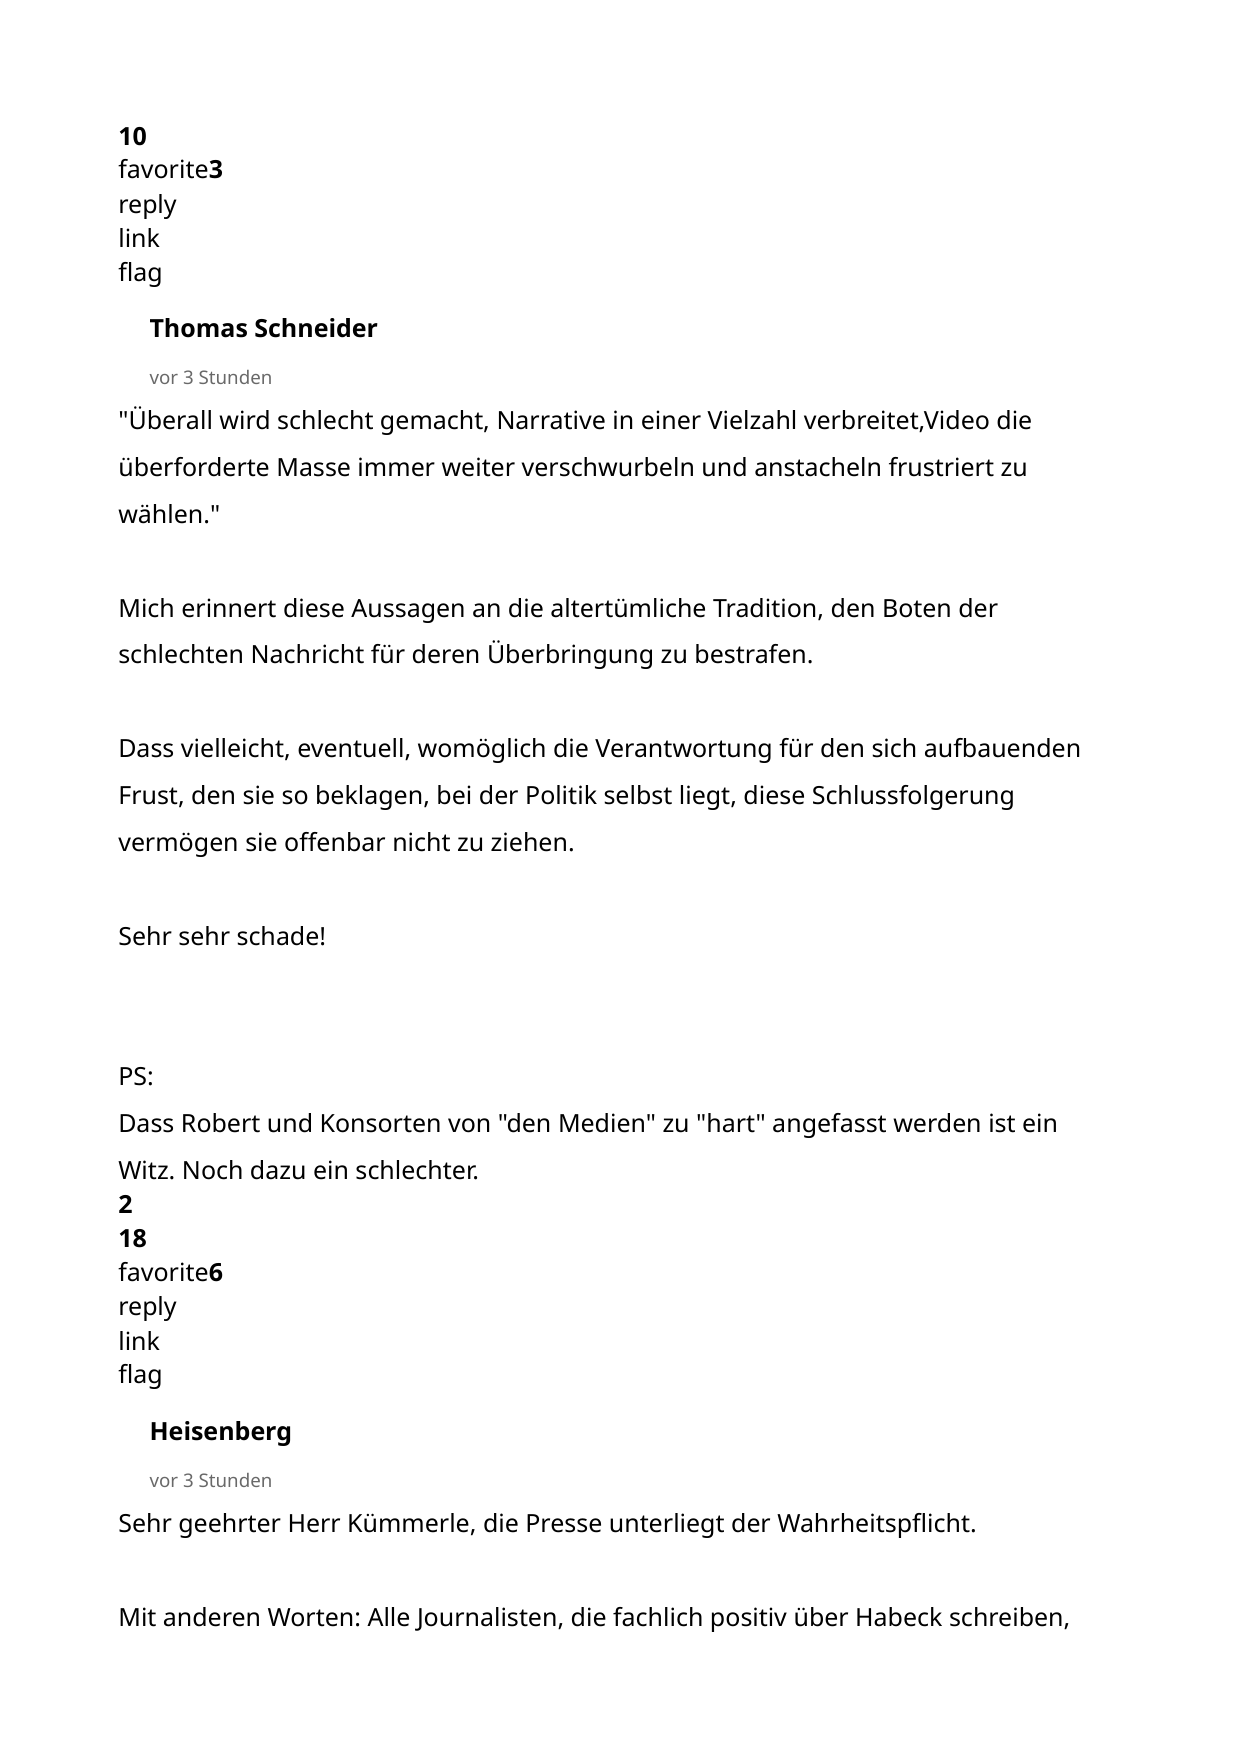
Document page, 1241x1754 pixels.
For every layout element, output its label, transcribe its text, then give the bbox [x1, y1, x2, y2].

text flag [118, 1357, 1122, 1391]
text link [118, 1323, 1122, 1357]
text 2 [118, 1187, 1122, 1221]
text link [118, 220, 1122, 254]
text Thomas Schneider [149, 304, 1114, 345]
text Heisenberg [149, 1407, 1114, 1447]
text favorite6 [118, 1255, 1122, 1289]
text 10 [118, 118, 1122, 152]
text reply [118, 186, 1122, 220]
text favorite3 [118, 152, 1122, 186]
text flag [118, 254, 1122, 288]
text vor 3 Stunden [149, 1463, 1122, 1493]
text vor 3 Stunden [149, 360, 1122, 390]
text reply [118, 1289, 1122, 1323]
text Sehr geehrter Herr Kümmerle, die Presse unterliegt der Wahrheitspflicht. Mit anderen Worten: Alle Journalisten, die fachlich positiv über Habeck schreiben, [118, 1493, 1122, 1633]
text "Überall wird schlecht gemacht, Narrative in einer Vielzahl verbreitet,Video die überforderte Masse immer weiter verschwurbeln und anstacheln frustriert zu wählen." Mich erinnert diese Aussagen an die altertümliche Tradition, den Boten der schlechten Nachricht für deren Überbringung zu bestrafen. Dass vielleicht, eventuell, womöglich die Verantwortung für den sich aufbauenden Frust, den sie so beklagen, bei der Politik selbst liegt, diese Schlussfolgerung vermögen sie offenbar nicht zu ziehen. Sehr sehr schade! PS: Dass Robert und Konsorten von "den Medien" zu "hart" angefasst werden ist ein Witz. Noch dazu ein schlechter. [118, 390, 1122, 1187]
text 18 [118, 1221, 1122, 1255]
